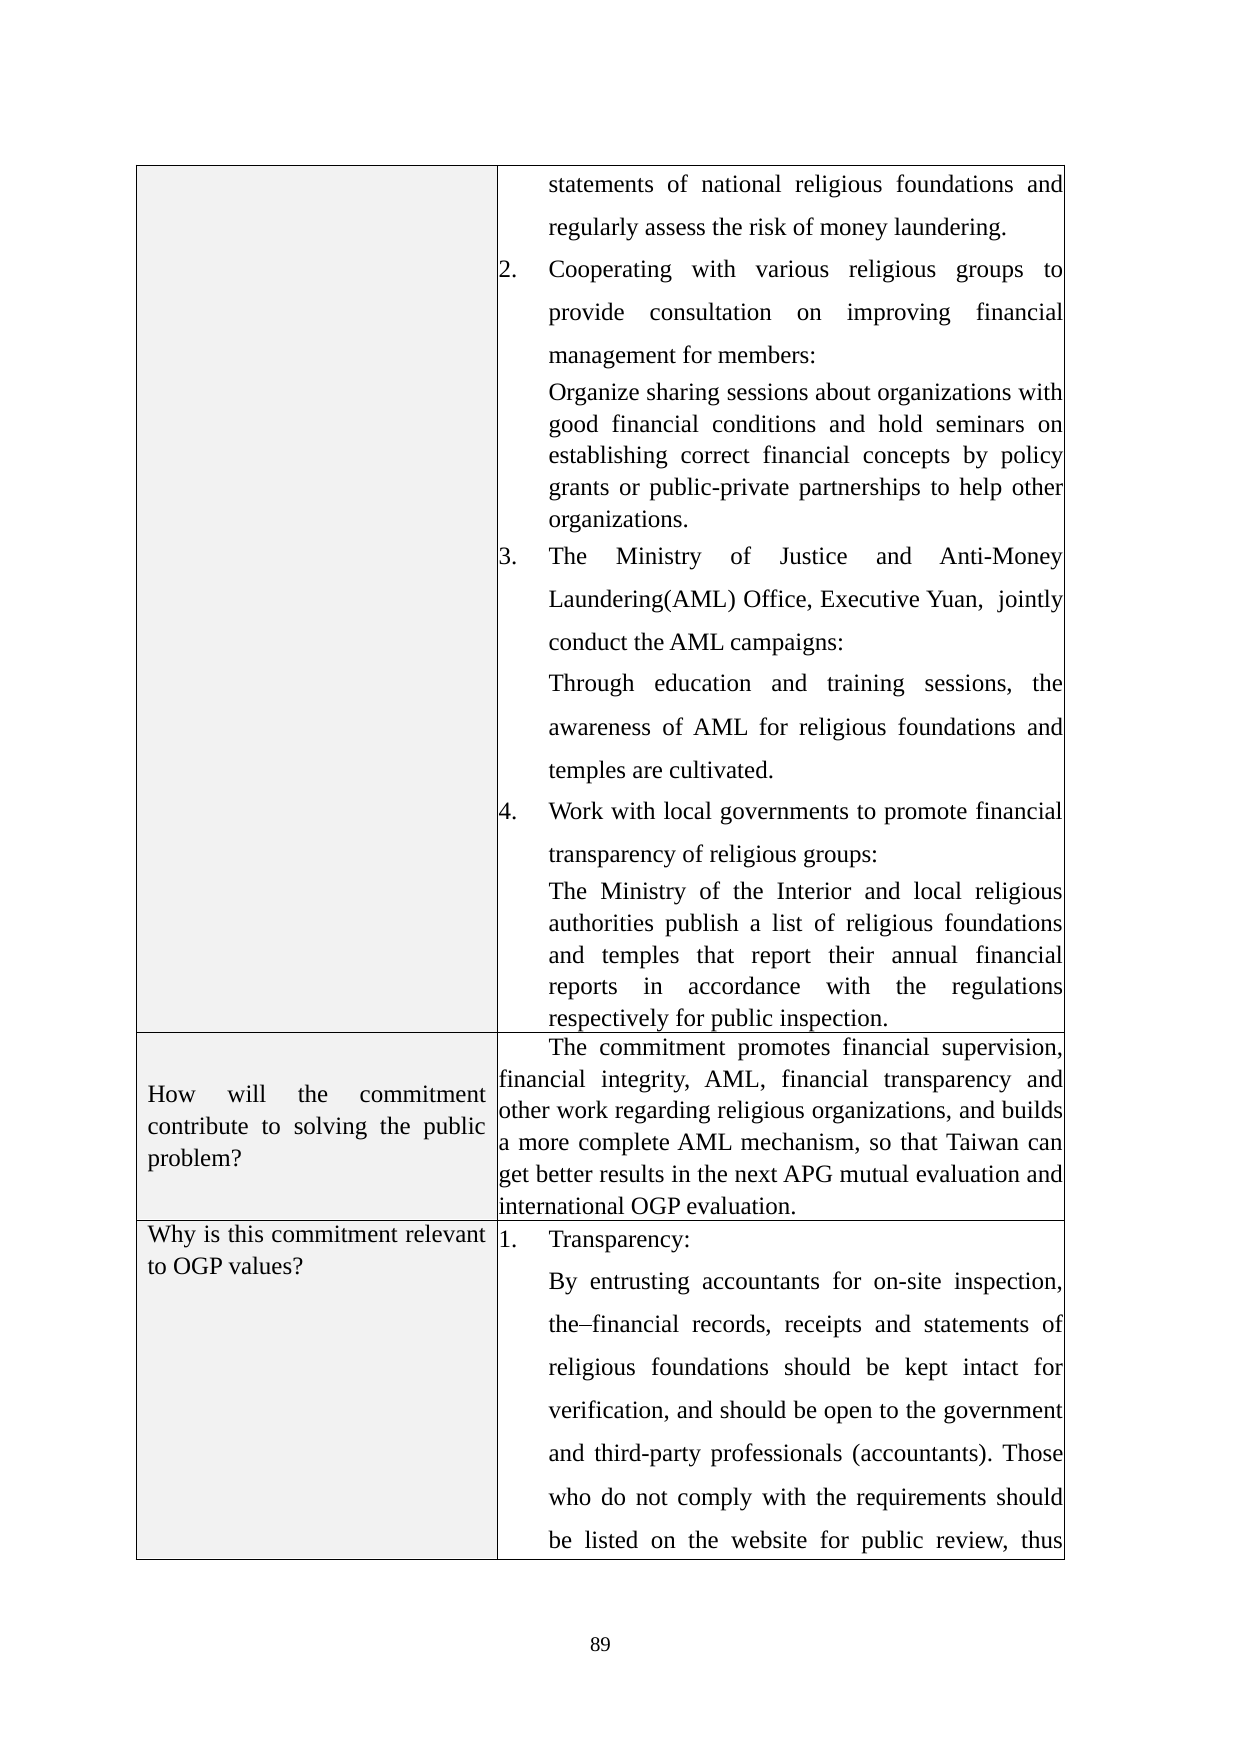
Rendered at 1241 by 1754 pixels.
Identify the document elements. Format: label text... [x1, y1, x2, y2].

table_cell statements of national religious foundations and regularly assess the risk of money laundering. Cooperating with various religious groups to provide consultation on improving financial management for members: Organize sharing sessions about organizations with good financial conditions and hold seminars on establishing correct financial concepts by policy grants or public-private partnerships to help other organizations. The Ministry of Justice and Anti-Money Laundering(AML) Office, Executive Yuan, jointly conduct the AML campaigns: Through education and training sessions, the awareness of AML for religious foundations and temples are cultivated. Work with local governments to promote financial transparency of religious groups: The Ministry of the Interior and local religious authorities publish a list of religious foundations and temples that report their annual financial reports in accordance with the regulations respectively for public inspection. [498, 166, 1064, 1032]
table_cell The commitment promotes financial supervision, financial integrity, AML, financial transparency and other work regarding religious organizations, and builds a more complete AML mechanism, so that Taiwan can get better results in the next APG mutual evaluation and international OGP evaluation. [498, 1033, 1064, 1219]
table_cell [137, 166, 497, 1032]
table_cell Transparency: By entrusting accountants for on-site inspection, the financial records, receipts and statements of religious foundations should be kept intact for verification, and should be open to the government and third-party professionals (accountants). Those who do not comply with the requirements should be listed on the website for public review, thus [498, 1221, 1064, 1558]
table_cell How will the commitment contribute to solving the public problem? [137, 1033, 497, 1219]
table_cell Why is this commitment relevant to OGP values? [137, 1221, 497, 1558]
